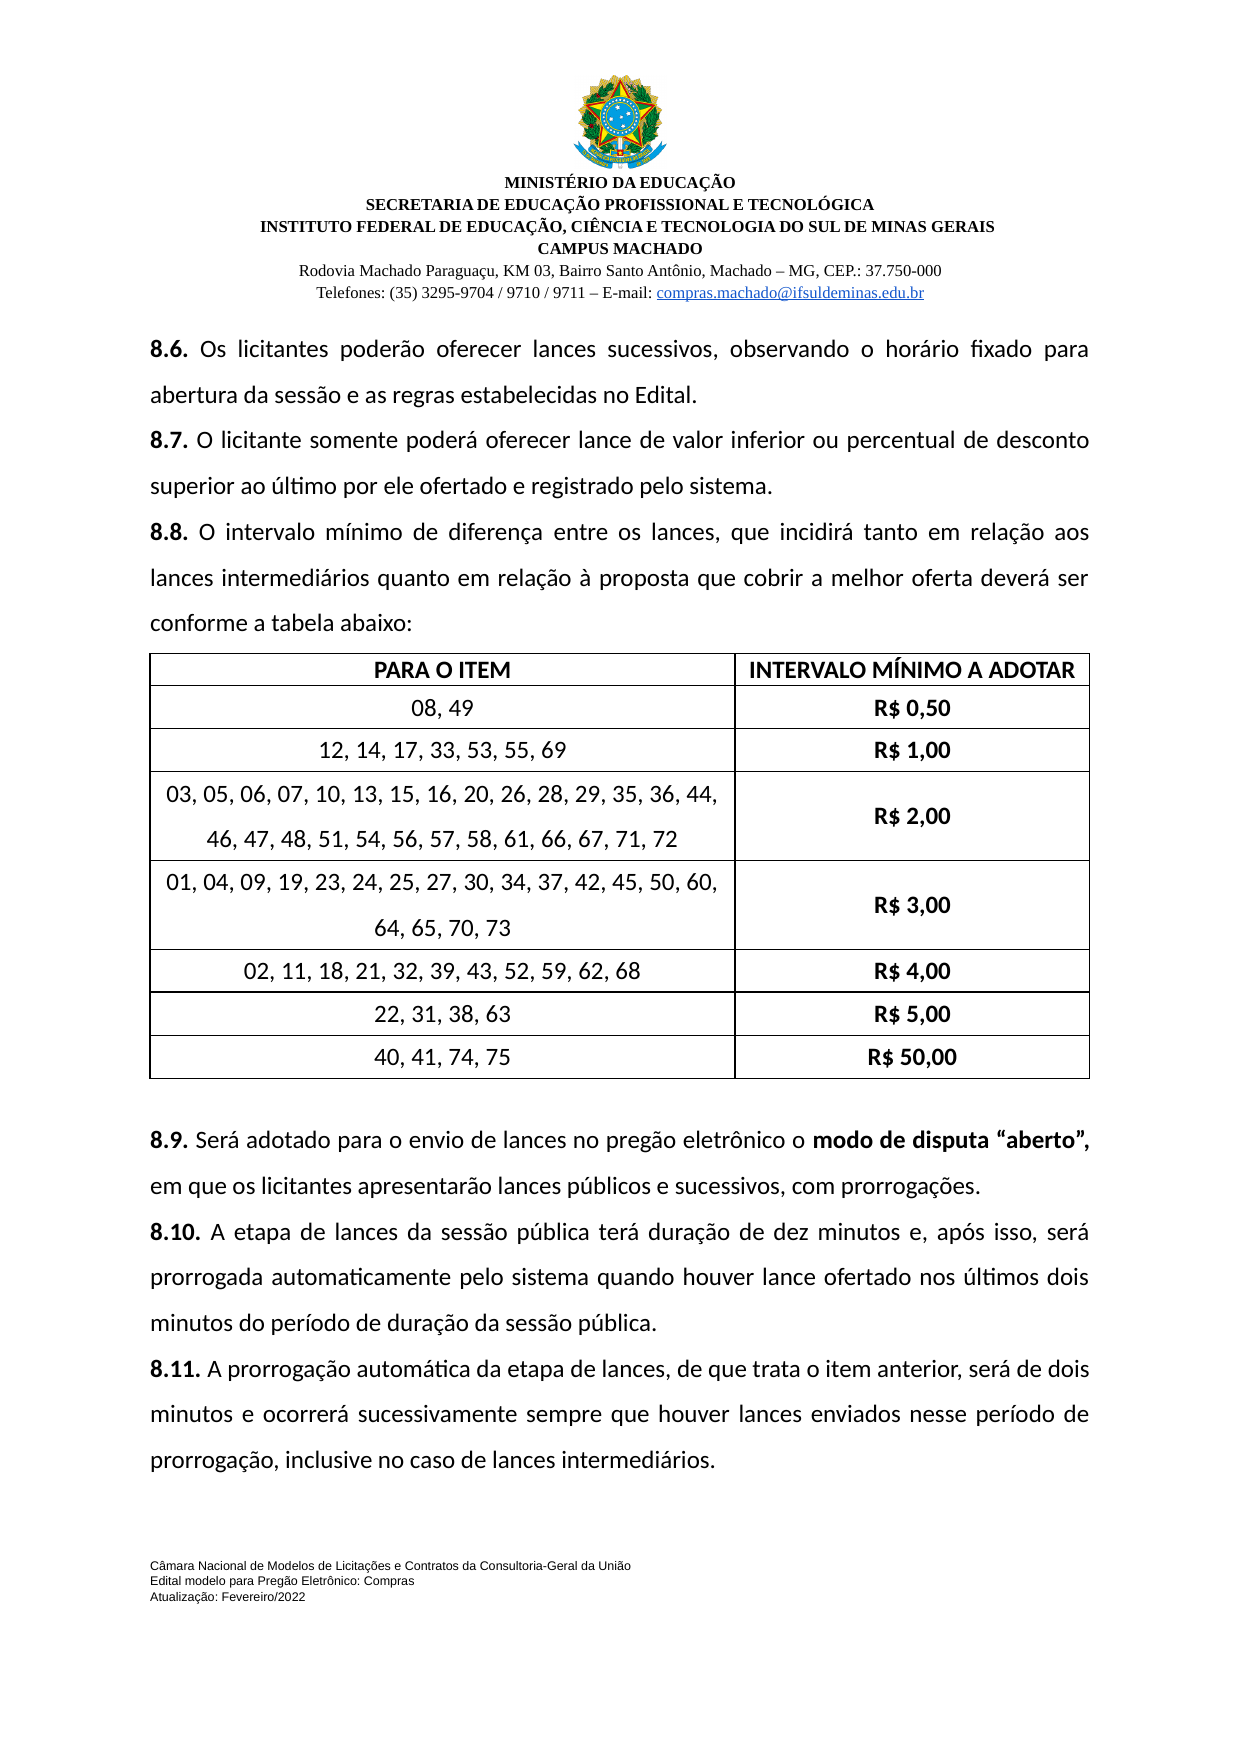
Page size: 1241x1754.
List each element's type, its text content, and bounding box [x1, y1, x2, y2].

text 8.7. O licitante somente poderá oferecer lance de valor inferior ou percentual de desconto superior ao último por ele ofertado e registrado pelo sistema. [150, 425, 1090, 501]
table_cell 40, 41, 74, 75 [151, 1036, 734, 1077]
table_cell R$ 0,50 [736, 686, 1089, 728]
table_cell 02, 11, 18, 21, 32, 39, 43, 52, 59, 62, 68 [151, 950, 734, 991]
text 8.9. Será adotado para o envio de lances no pregão eletrônico o modo de disputa “aberto”, em que os licitantes apresentarão lances públicos e sucessivos, com prorrogações. [150, 1124, 1090, 1201]
picture [573, 75, 667, 169]
table_cell R$ 3,00 [736, 861, 1089, 948]
table_cell 12, 14, 17, 33, 53, 55, 69 [151, 729, 734, 771]
table_cell 01, 04, 09, 19, 23, 24, 25, 27, 30, 34, 37, 42, 45, 50, 60, 64, 65, 70, 73 [151, 861, 734, 948]
table_cell R$ 50,00 [736, 1036, 1089, 1077]
table_cell R$ 1,00 [736, 729, 1089, 771]
text 8.8. O intervalo mínimo de diferença entre os lances, que incidirá tanto em relação aos lances intermediários quanto em relação à proposta que cobrir a melhor oferta deverá ser conforme a tabela abaixo: [150, 516, 1090, 638]
picture [613, 164, 628, 169]
table_cell R$ 2,00 [736, 772, 1089, 860]
table_header INTERVALO MÍNIMO A ADOTAR [736, 654, 1089, 685]
table_cell 22, 31, 38, 63 [151, 993, 734, 1034]
table_cell R$ 5,00 [736, 993, 1089, 1034]
table_header PARA O ITEM [151, 654, 734, 685]
text 8.10. A etapa de lances da sessão pública terá duração de dez minutos e, após isso, será prorrogada automaticamente pelo sistema quando houver lance ofertado nos últimos dois minutos do período de duração da sessão pública. [150, 1216, 1090, 1338]
text 8.6. Os licitantes poderão oferecer lances sucessivos, observando o horário fixado para abertura da sessão e as regras estabelecidas no Edital. [150, 333, 1090, 409]
table_cell R$ 4,00 [736, 950, 1089, 991]
table_cell 03, 05, 06, 07, 10, 13, 15, 16, 20, 26, 28, 29, 35, 36, 44, 46, 47, 48, 51, 54, 56, 57, 58, 61, 66, 67, 71, 72 [151, 772, 734, 860]
table_cell 08, 49 [151, 686, 734, 728]
text 8.11. A prorrogação automática da etapa de lances, de que trata o item anterior, será de dois minutos e ocorrerá sucessivamente sempre que houver lances enviados nesse período de prorrogação, inclusive no caso de lances intermediários. [150, 1353, 1090, 1475]
picture [639, 150, 650, 156]
